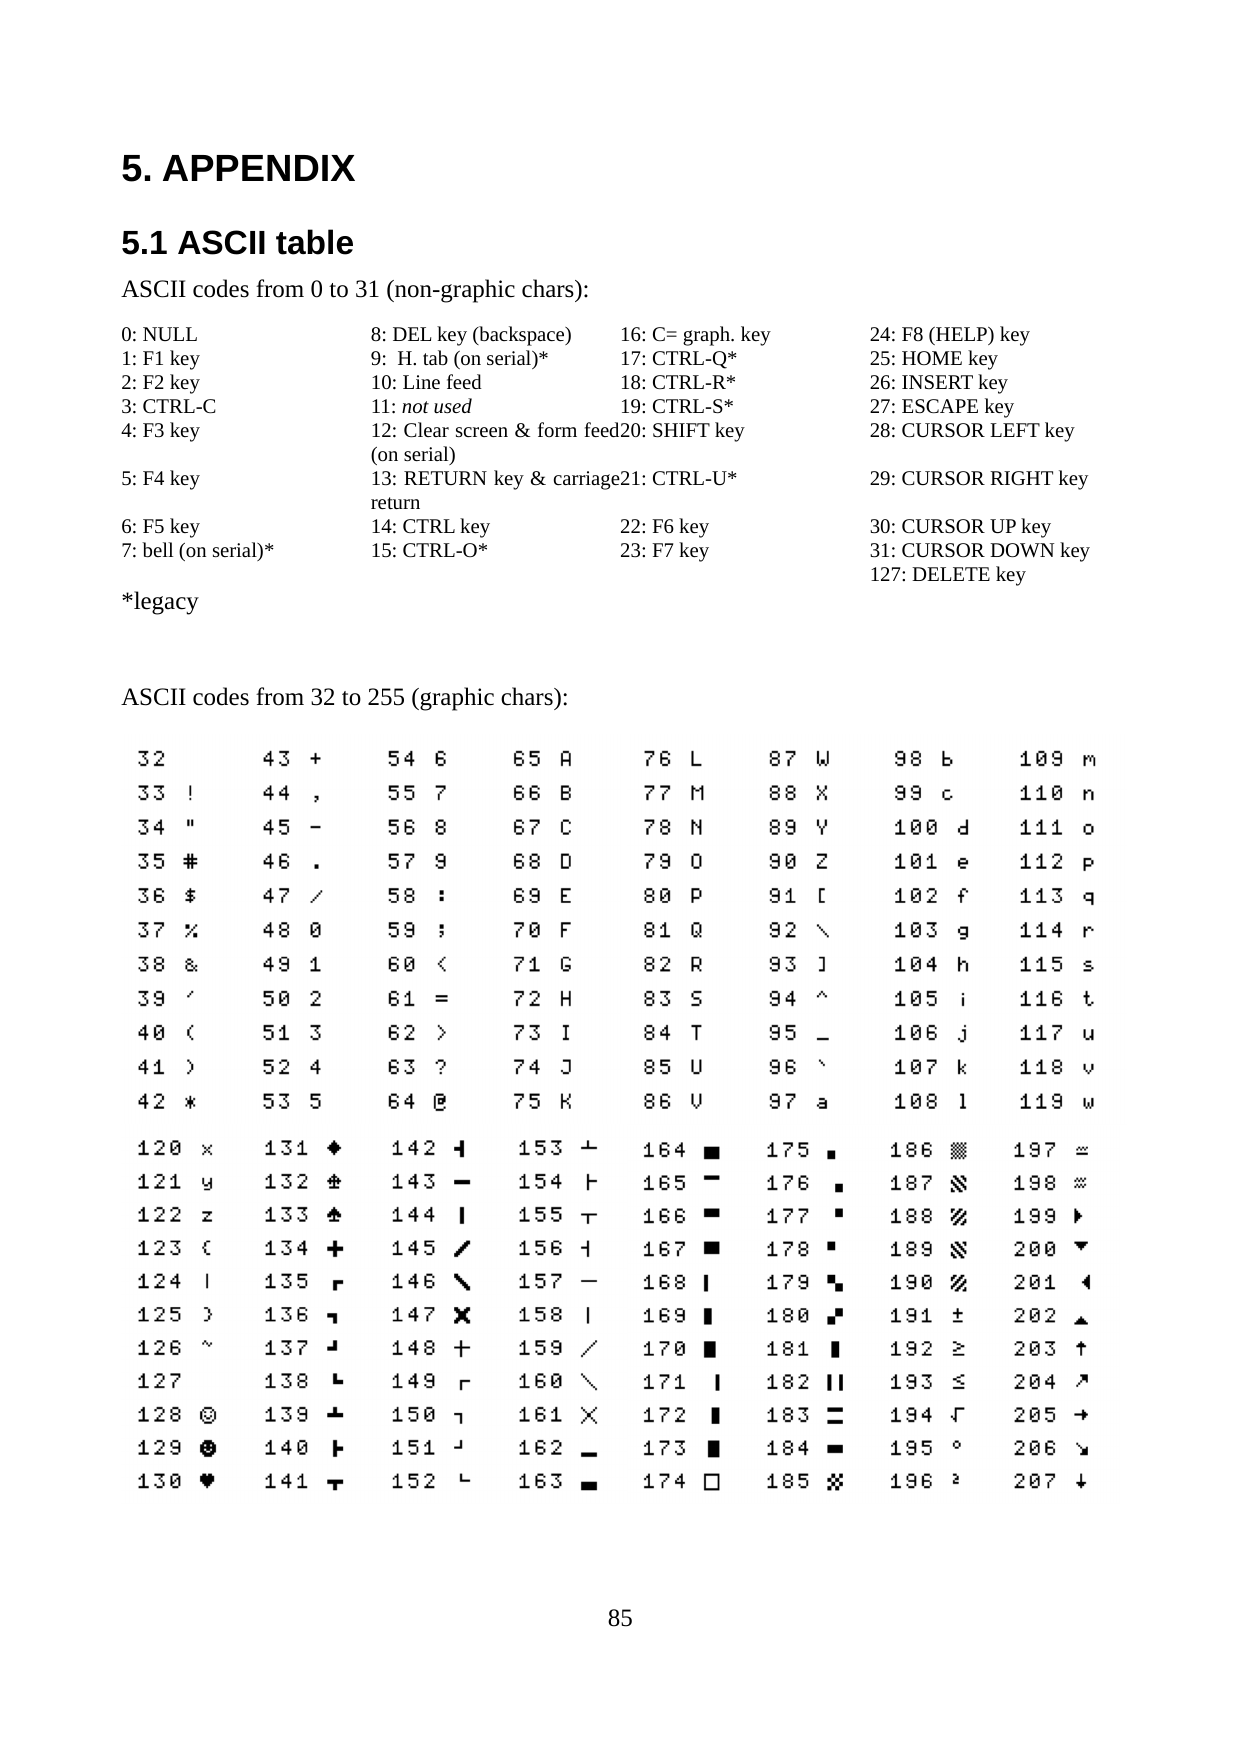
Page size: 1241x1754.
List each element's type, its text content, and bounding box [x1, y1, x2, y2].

table_cell 22: F6 key [620, 514, 869, 538]
table_header 24: F8 (HELP) key [870, 322, 1119, 346]
table_header 8: DEL key (backspace) [371, 322, 620, 346]
text *legacy [121, 586, 1119, 615]
table_cell 30: CURSOR UP key [870, 514, 1119, 538]
table_cell 3: CTRL-C [121, 394, 371, 418]
table_cell 27: ESCAPE key [870, 394, 1119, 418]
subtitle 5. APPENDIX [121, 146, 1119, 190]
table_cell 1: F1 key [121, 346, 371, 370]
table_cell 127: DELETE key [870, 563, 1119, 586]
table_header 16: C= graph. key [620, 322, 869, 346]
text ASCII codes from 32 to 255 (graphic chars): [121, 682, 1119, 710]
table_cell 20: SHIFT key [620, 418, 869, 466]
table_cell 18: CTRL-R* [620, 370, 869, 394]
table_cell [620, 563, 869, 586]
table_cell 10: Line feed [371, 370, 620, 394]
table_cell 15: CTRL-O* [371, 538, 620, 562]
table_cell 6: F5 key [121, 514, 371, 538]
table_cell 26: INSERT key [870, 370, 1119, 394]
table_cell 23: F7 key [620, 538, 869, 562]
table_cell 7: bell (on serial)* [121, 538, 371, 562]
table_cell 31: CURSOR DOWN key [870, 538, 1119, 562]
table_cell 14: CTRL key [371, 514, 620, 538]
table_cell 2: F2 key [121, 370, 371, 394]
table_cell [371, 563, 620, 586]
table_cell 21: CTRL-U* [620, 466, 869, 514]
table_cell 25: HOME key [870, 346, 1119, 370]
table_cell 11: not used [371, 394, 620, 418]
table_cell 28: CURSOR LEFT key [870, 418, 1119, 466]
table_cell 13: RETURN key & carriage return [371, 466, 620, 514]
table_cell 12: Clear screen & form feed (on serial) [371, 418, 620, 466]
subtitle 5.1 ASCII table [121, 223, 1119, 262]
table_header 0: NULL [121, 322, 371, 346]
picture [121, 734, 1128, 1504]
table_cell 19: CTRL-S* [620, 394, 869, 418]
table_cell [121, 563, 371, 586]
table_cell 9: H. tab (on serial)* [371, 346, 620, 370]
table_cell 5: F4 key [121, 466, 371, 514]
text ASCII codes from 0 to 31 (non-graphic chars): [121, 274, 1119, 303]
table_cell 17: CTRL-Q* [620, 346, 869, 370]
table_cell 4: F3 key [121, 418, 371, 466]
table_cell 29: CURSOR RIGHT key [870, 466, 1119, 514]
